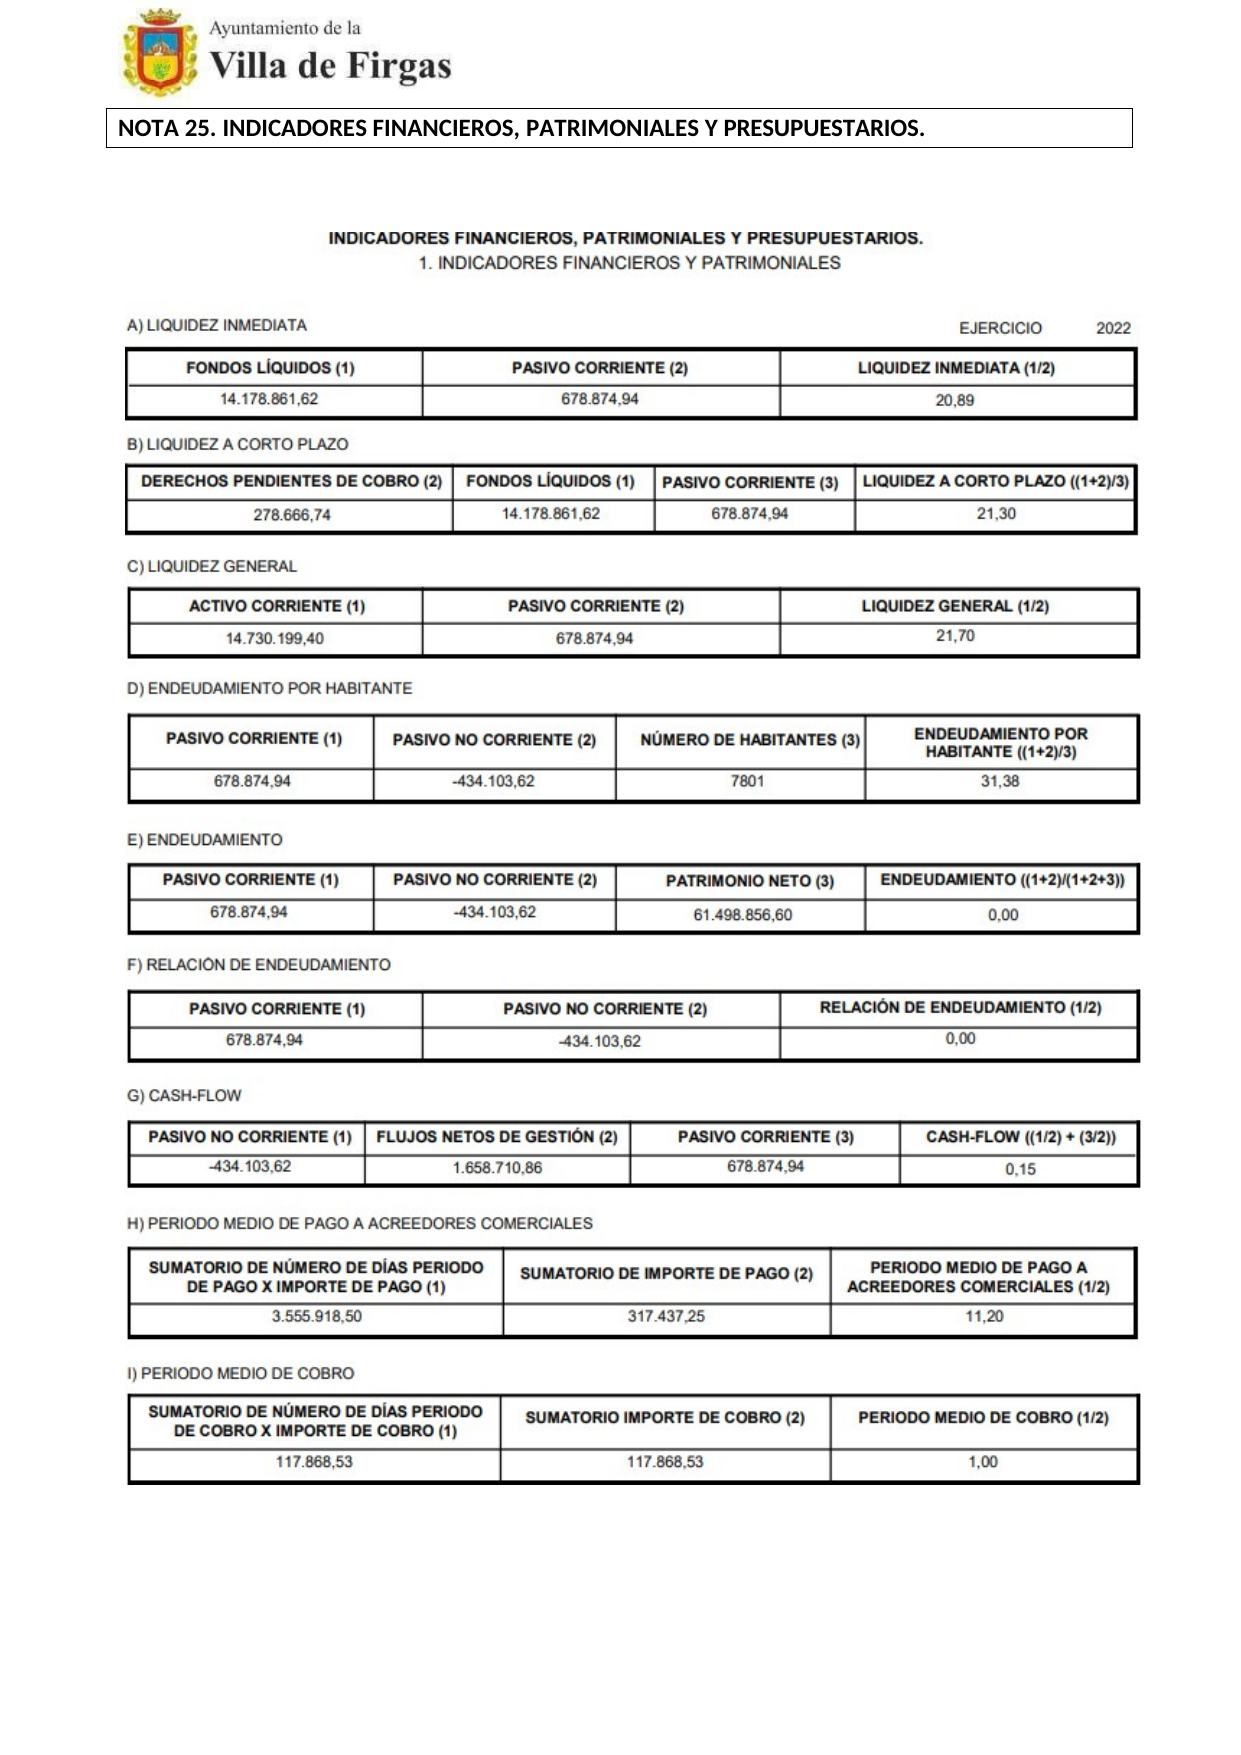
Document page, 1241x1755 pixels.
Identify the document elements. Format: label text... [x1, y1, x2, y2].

text NOTA 25. INDICADORES FINANCIEROS, PATRIMONIALES Y PRESUPUESTARIOS. [118, 112, 1132, 143]
